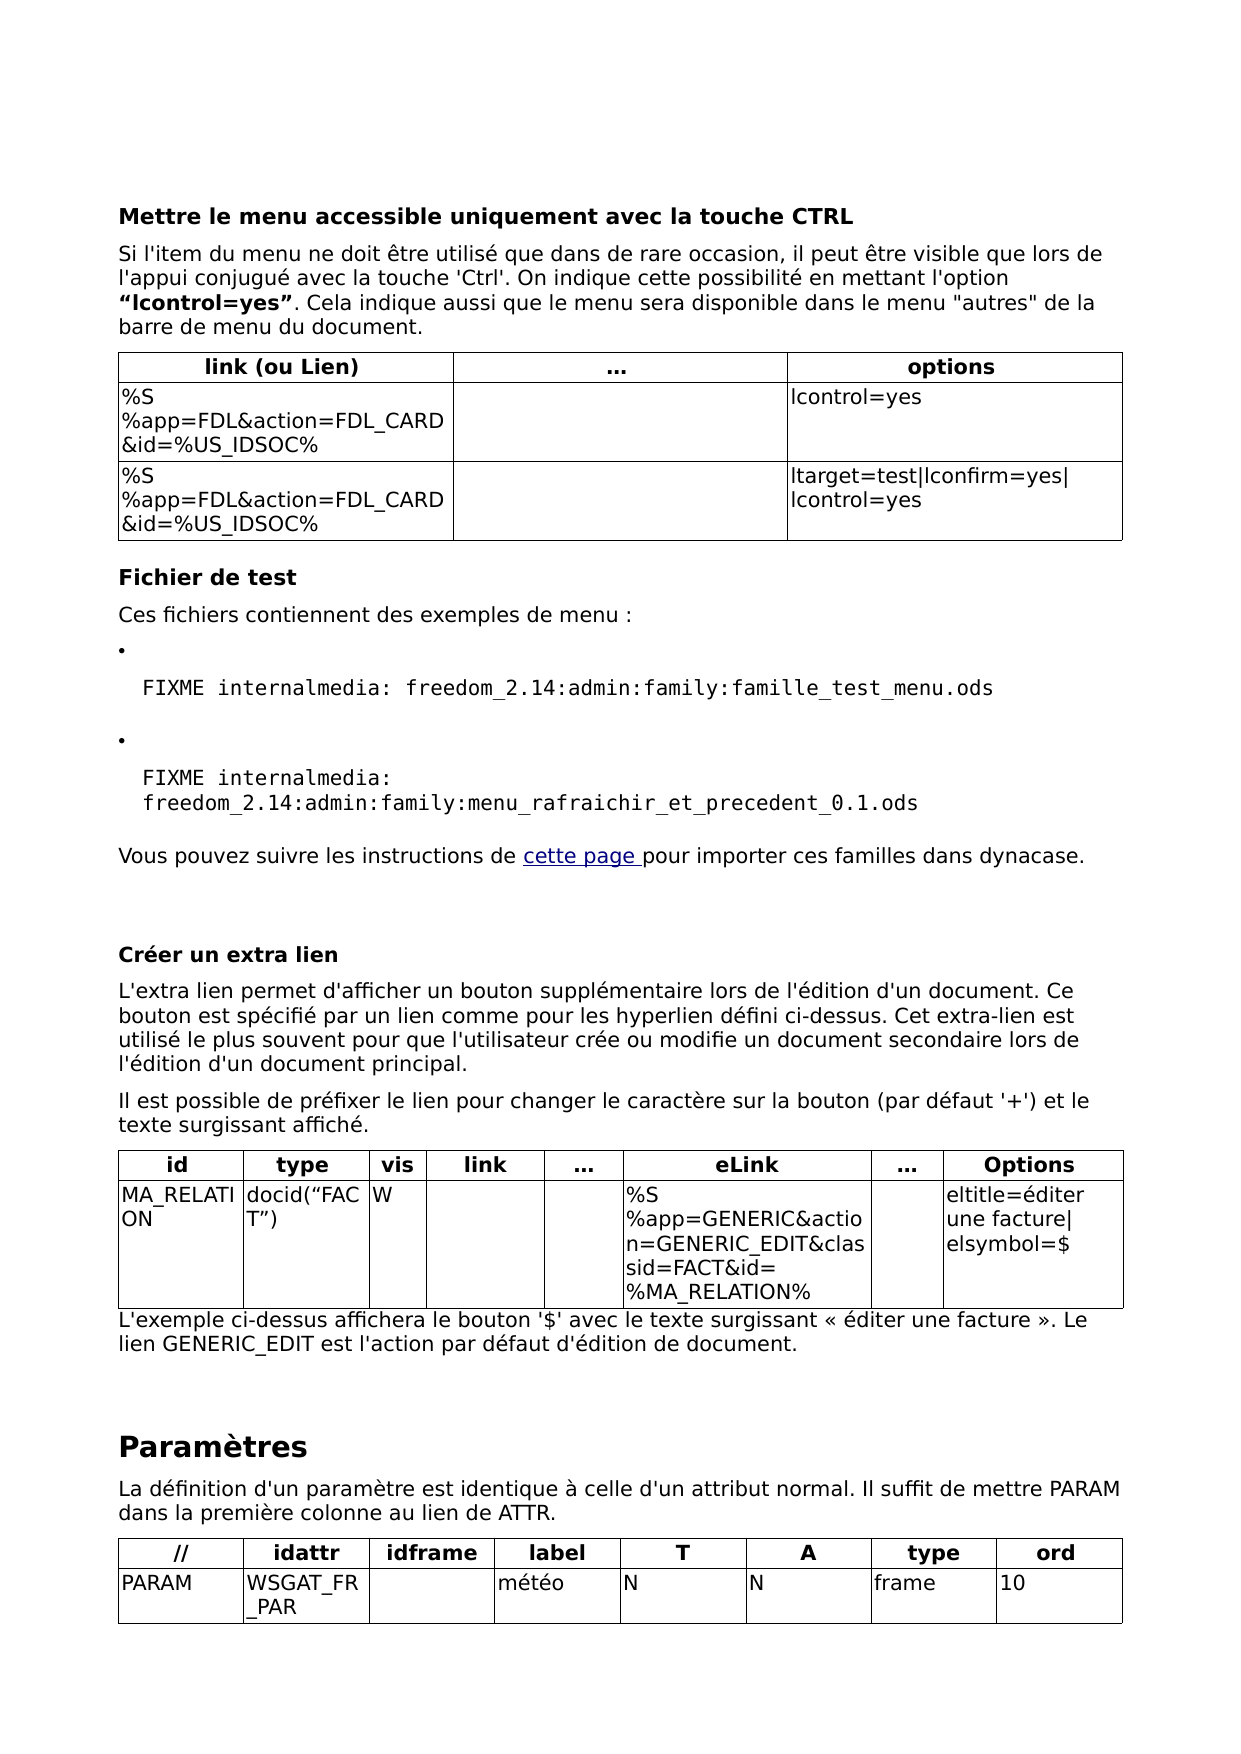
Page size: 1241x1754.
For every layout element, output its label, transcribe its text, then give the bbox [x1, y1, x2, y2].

table_cell [370, 1569, 494, 1623]
table_header A [747, 1539, 871, 1568]
table_header // [119, 1539, 243, 1568]
table_cell [545, 1181, 623, 1307]
table_header vis [370, 1151, 426, 1180]
subtitle Fichier de test [118, 564, 1122, 590]
table_cell MA_RELATION [119, 1181, 243, 1307]
table_header id [119, 1151, 243, 1180]
table_cell %S%app=FDL&action=FDL_CARD&id=%US_IDSOC% [119, 462, 453, 539]
text Il est possible de préfixer le lien pour changer le caractère sur la bouton (par défaut '+') et le texte surgissant affiché. [118, 1089, 1122, 1137]
table_header type [872, 1539, 996, 1568]
subtitle Mettre le menu accessible uniquement avec la touche CTRL [118, 204, 1122, 230]
table_header Options [944, 1151, 1123, 1180]
table_cell N [621, 1569, 746, 1623]
table_cell PARAM [119, 1569, 243, 1623]
table_header … [872, 1151, 943, 1180]
table_header T [621, 1539, 746, 1568]
table_header ord [997, 1539, 1122, 1568]
table_cell docid(“FACT”) [244, 1181, 369, 1307]
table_header link [427, 1151, 544, 1180]
table_cell N [747, 1569, 871, 1623]
text Vous pouvez suivre les instructions de cette page pour importer ces familles dans dynacase. [118, 844, 1122, 868]
table_cell WSGAT_FR_PAR [244, 1569, 369, 1623]
table_header idframe [370, 1539, 494, 1568]
list FIXME internalmedia: freedom_2.14:admin:family:menu_rafraichir_et_precedent_0.1.ods [118, 766, 1122, 815]
table_cell %S%app=GENERIC&action=GENERIC_EDIT&classid=FACT&id=%MA_RELATION% [624, 1181, 871, 1307]
table_header type [244, 1151, 369, 1180]
list FIXME internalmedia: freedom_2.14:admin:family:famille_test_menu.ods [118, 676, 1122, 700]
table_cell W [370, 1181, 426, 1307]
table_cell météo [495, 1569, 620, 1623]
table_header label [495, 1539, 620, 1568]
text Ces fichiers contiennent des exemples de menu : [118, 603, 1122, 627]
table_cell eltitle=éditer une facture|elsymbol=$ [944, 1181, 1123, 1307]
table_cell [454, 462, 787, 539]
table_cell frame [872, 1569, 996, 1623]
table_header eLink [624, 1151, 871, 1180]
table_header … [454, 353, 787, 382]
subtitle Paramètres [118, 1430, 1122, 1464]
text La définition d'un paramètre est identique à celle d'un attribut normal. Il suffit de mettre PARAM dans la première colonne au lien de ATTR. [118, 1477, 1122, 1525]
table_header … [545, 1151, 623, 1180]
table_cell [454, 383, 787, 461]
table_header idattr [244, 1539, 369, 1568]
text Si l'item du menu ne doit être utilisé que dans de rare occasion, il peut être visible que lors de l'appui conjugué avec la touche 'Ctrl'. On indique cette possibilité en mettant l'option “lcontrol=yes”. Cela indique aussi que le menu sera disponible dans le menu "autres" de la barre de menu du document. [118, 242, 1122, 339]
table_cell [872, 1181, 943, 1307]
table_header options [788, 353, 1122, 382]
table_header link (ou Lien) [119, 353, 453, 382]
text L'extra lien permet d'afficher un bouton supplémentaire lors de l'édition d'un document. Ce bouton est spécifié par un lien comme pour les hyperlien défini ci-dessus. Cet extra-lien est utilisé le plus souvent pour que l'utilisateur crée ou modifie un document secondaire lors de l'édition d'un document principal. [118, 979, 1122, 1076]
table_cell 10 [997, 1569, 1122, 1623]
table_cell ltarget=test|lconfirm=yes|lcontrol=yes [788, 462, 1122, 539]
text L'exemple ci-dessus affichera le bouton '$' avec le texte surgissant « éditer une facture ». Le lien GENERIC_EDIT est l'action par défaut d'édition de document. [118, 1309, 1122, 1356]
table_cell [427, 1181, 544, 1307]
subtitle Créer un extra lien [118, 943, 1122, 967]
table_cell %S%app=FDL&action=FDL_CARD&id=%US_IDSOC% [119, 383, 453, 461]
table_cell lcontrol=yes [788, 383, 1122, 461]
